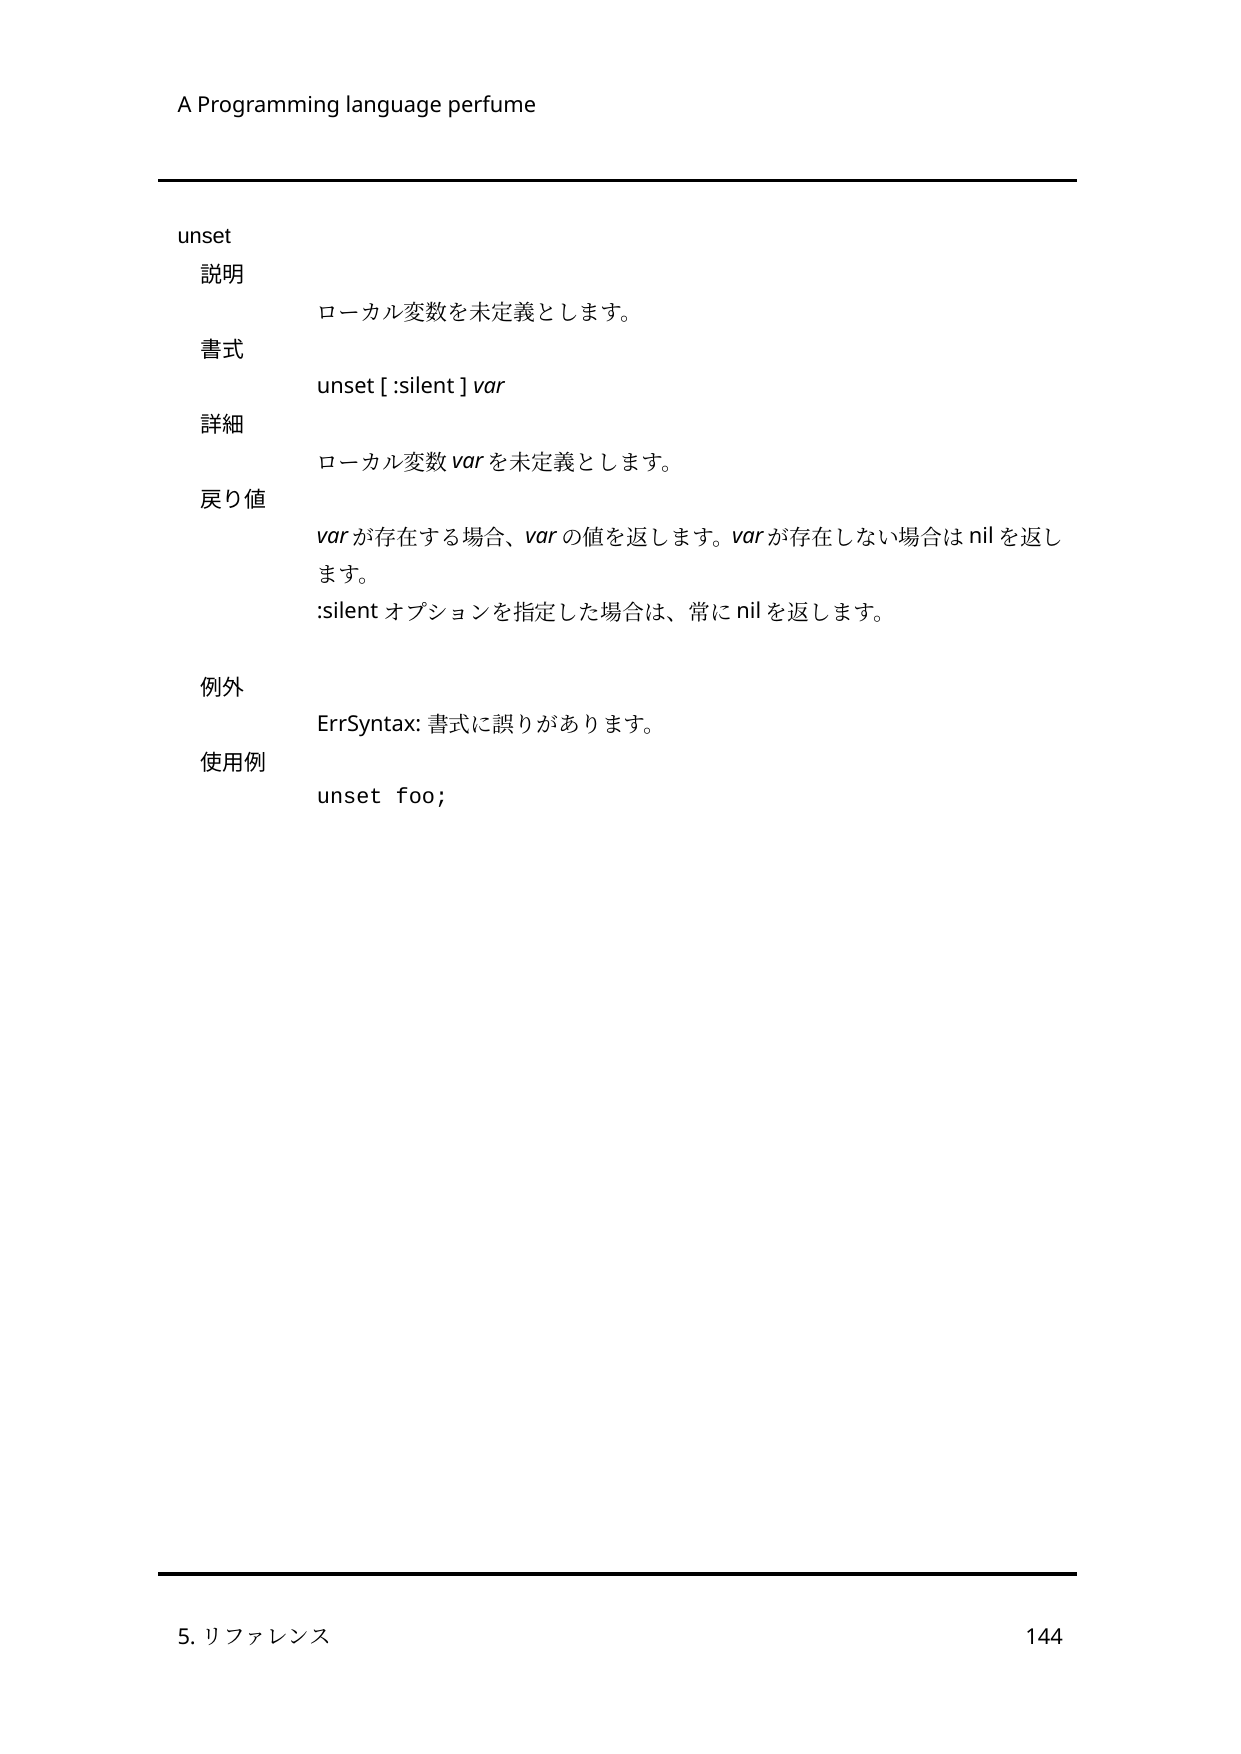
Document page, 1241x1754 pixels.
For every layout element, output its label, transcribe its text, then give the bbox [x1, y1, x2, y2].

table_cell 書式 [200, 329, 317, 404]
table_cell 戻り値 [200, 479, 317, 642]
subtitle unset [177, 217, 1063, 254]
table_cell varが存在する場合、varの値を返します。varが存在しない場合はnilを返します。 :silent オプションを指定した場合は、常にnilを返します。 [317, 479, 1063, 642]
table_cell ローカル変数varを未定義とします。 [317, 404, 1063, 479]
table_header 説明 [200, 254, 317, 329]
table_cell ErrSyntax: 書式に誤りがあります。 [317, 642, 1063, 742]
table_cell 使用例 [200, 742, 317, 817]
table_cell 例外 [200, 642, 317, 742]
table_cell unset foo; [317, 742, 1063, 817]
table_header ローカル変数を未定義とします。 [317, 254, 1063, 329]
table_cell unset [ :silent ] var [317, 329, 1063, 404]
table_cell 詳細 [200, 404, 317, 479]
